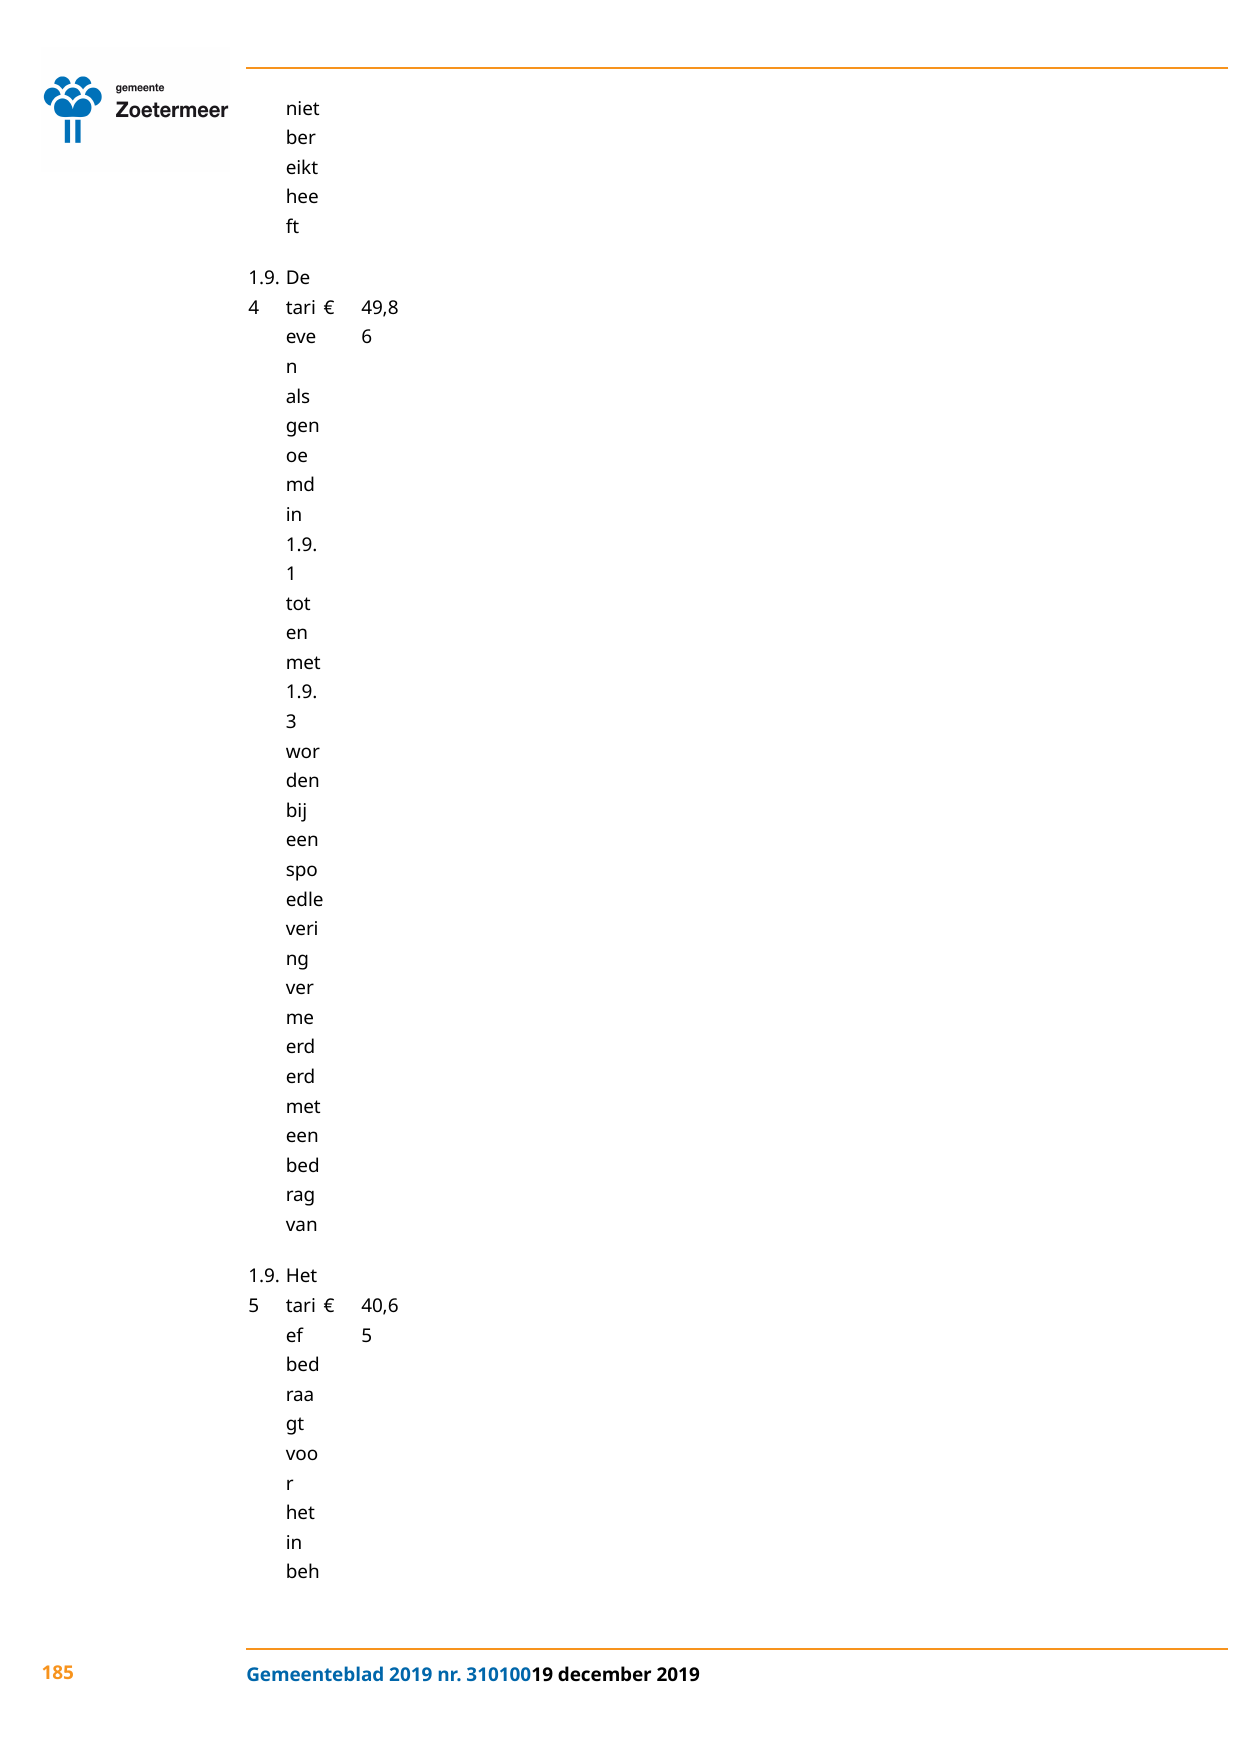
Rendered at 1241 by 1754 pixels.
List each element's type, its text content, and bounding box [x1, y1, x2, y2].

table_cell 49,86 [361, 265, 398, 1237]
table_cell [323, 1237, 361, 1263]
table_cell [323, 239, 361, 264]
table_cell [361, 239, 398, 264]
table_cell Het tarief bedraagt voor het in beh [286, 1263, 323, 1584]
table_cell niet bereikt heeft [286, 95, 323, 239]
table_cell [248, 1237, 286, 1263]
table_cell [361, 95, 398, 239]
table_cell [286, 1237, 323, 1263]
table_cell 40,65 [361, 1263, 398, 1584]
table_cell [248, 95, 286, 239]
table_cell [323, 95, 361, 239]
table_cell De tarieven als genoemd in 1.9.1 tot en met 1.9.3 worden bij een spoedlevering vermeerderd met een bedrag van [286, 265, 323, 1237]
table_cell [248, 239, 286, 264]
table_cell € [323, 1263, 361, 1584]
picture [41, 47, 231, 172]
table_cell 1.9.4 [248, 265, 286, 1237]
table_cell 1.9.5 [248, 1263, 286, 1584]
table_cell [286, 239, 323, 264]
table_cell € [323, 265, 361, 1237]
table_cell [361, 1237, 398, 1263]
